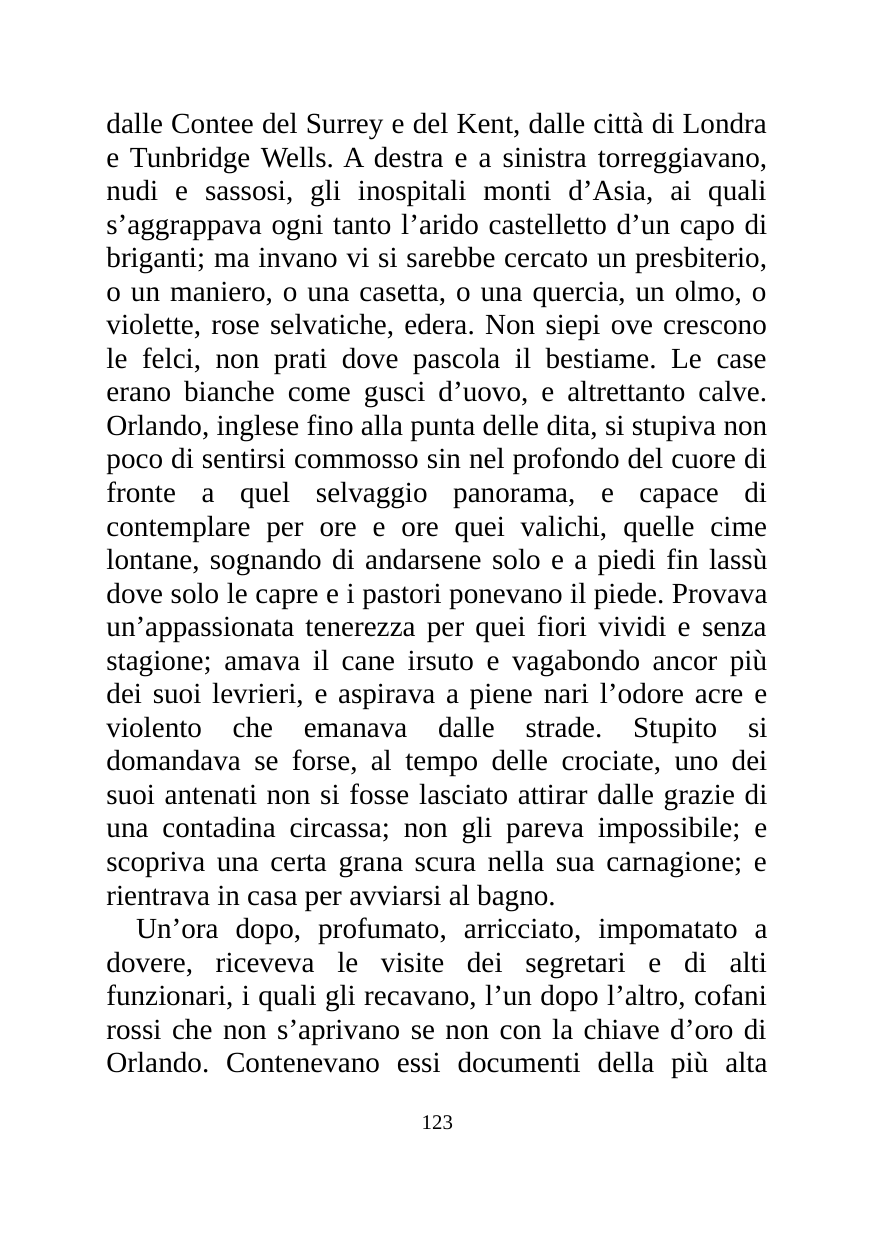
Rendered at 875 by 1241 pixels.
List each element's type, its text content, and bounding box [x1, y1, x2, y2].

text dalle Contee del Surrey e del Kent, dalle città di Londra e Tunbridge Wells. A destra e a sinistra torreggiavano, nudi e sassosi, gli inospitali monti d’Asia, ai quali s’aggrappava ogni tanto l’arido castelletto d’un capo di briganti; ma invano vi si sarebbe cercato un presbiterio, o un maniero, o una casetta, o una quercia, un olmo, o violette, rose selvatiche, edera. Non siepi ove crescono le felci, non prati dove pascola il bestiame. Le case erano bianche come gusci d’uovo, e altrettanto calve. Orlando, inglese fino alla punta delle dita, si stupiva non poco di sentirsi commosso sin nel profondo del cuore di fronte a quel selvaggio panorama, e capace di contemplare per ore e ore quei valichi, quelle cime lontane, sognando di andarsene solo e a piedi fin lassù dove solo le capre e i pastori ponevano il piede. Provava un’appassionata tenerezza per quei fiori vividi e senza stagione; amava il cane irsuto e vagabondo ancor più dei suoi levrieri, e aspirava a piene nari l’odore acre e violento che emanava dalle strade. Stupito si domandava se forse, al tempo delle crociate, uno dei suoi antenati non si fosse lasciato attirar dalle grazie di una contadina circassa; non gli pareva impossibile; e scopriva una certa grana scura nella sua carnagione; e rientrava in casa per avviarsi al bagno. [106, 106, 768, 911]
text Un’ora dopo, profumato, arricciato, impomatato a dovere, riceveva le visite dei segretari e di alti funzionari, i quali gli recavano, l’un dopo l’altro, cofani rossi che non s’aprivano se non con la chiave d’oro di Orlando. Contenevano essi documenti della più alta [106, 911, 768, 1079]
